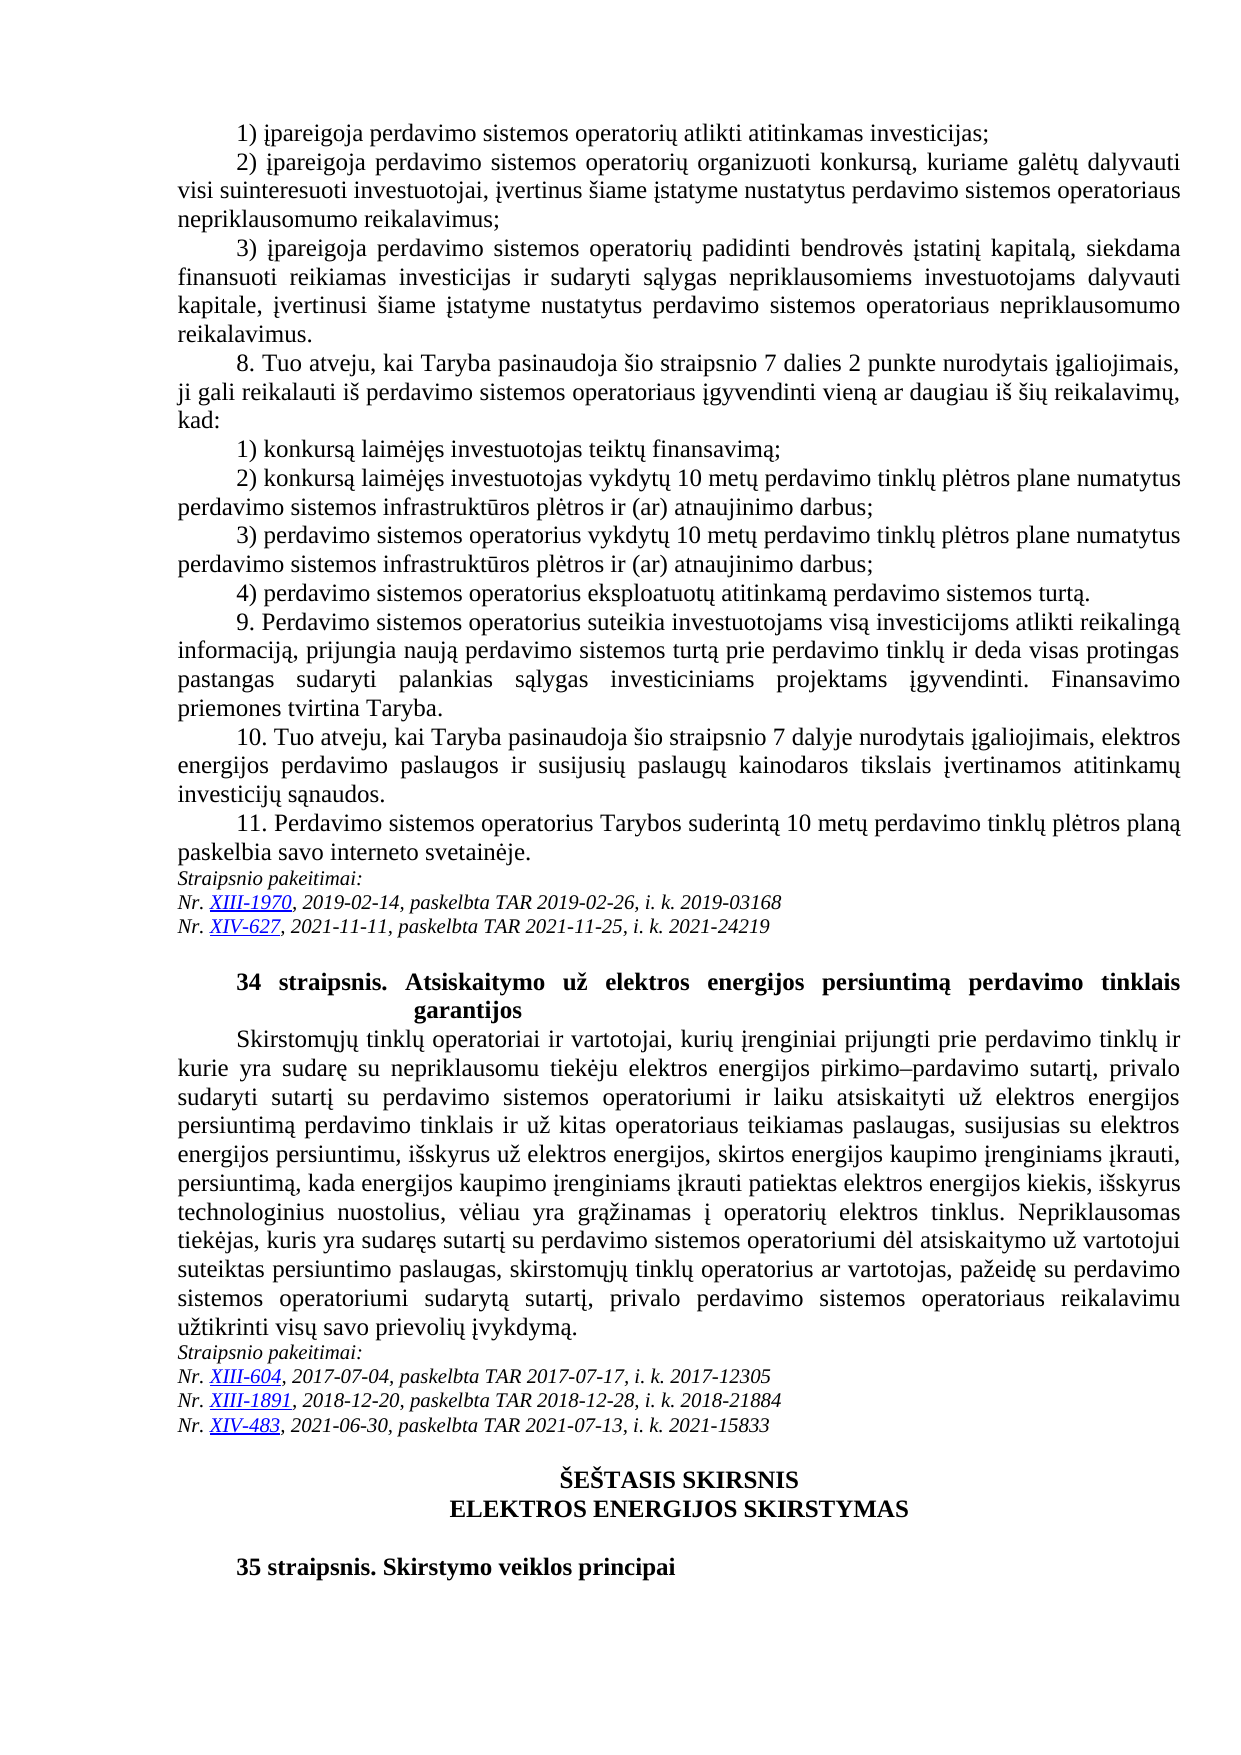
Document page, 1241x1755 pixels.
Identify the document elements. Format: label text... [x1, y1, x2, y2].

text 34 straipsnis. Atsiskaitymo už elektros energijos persiuntimą perdavimo tinklais garantijos [236, 967, 1181, 1024]
text 10. Tuo atveju, kai Taryba pasinaudoja šio straipsnio 7 dalyje nurodytais įgaliojimais, elektros energijos perdavimo paslaugos ir susijusių paslaugų kainodaros tikslais įvertinamos atitinkamų investicijų sąnaudos. [177, 722, 1181, 808]
text Nr. XIV-483, 2021-06-30, paskelbta TAR 2021-07-13, i. k. 2021-15833 [177, 1412, 1181, 1437]
text Nr. XIV-627, 2021-11-11, paskelbta TAR 2021-11-25, i. k. 2021-24219 [177, 914, 1181, 938]
text 3) perdavimo sistemos operatorius vykdytų 10 metų perdavimo tinklų plėtros plane numatytus perdavimo sistemos infrastruktūros plėtros ir (ar) atnaujinimo darbus; [177, 521, 1181, 578]
text Straipsnio pakeitimai: [177, 866, 1181, 890]
text 2) konkursą laimėjęs investuotojas vykdytų 10 metų perdavimo tinklų plėtros plane numatytus perdavimo sistemos infrastruktūros plėtros ir (ar) atnaujinimo darbus; [177, 463, 1181, 521]
text 8. Tuo atveju, kai Taryba pasinaudoja šio straipsnio 7 dalies 2 punkte nurodytais įgaliojimais, ji gali reikalauti iš perdavimo sistemos operatoriaus įgyvendinti vieną ar daugiau iš šių reikalavimų, kad: [177, 348, 1181, 434]
text 3) įpareigoja perdavimo sistemos operatorių padidinti bendrovės įstatinį kapitalą, siekdama finansuoti reikiamas investicijas ir sudaryti sąlygas nepriklausomiems investuotojams dalyvauti kapitale, įvertinusi šiame įstatyme nustatytus perdavimo sistemos operatoriaus nepriklausomumo reikalavimus. [177, 233, 1181, 348]
text Nr. XIII-1891, 2018-12-20, paskelbta TAR 2018-12-28, i. k. 2018-21884 [177, 1388, 1181, 1412]
text 4) perdavimo sistemos operatorius eksploatuotų atitinkamą perdavimo sistemos turtą. [177, 578, 1181, 607]
text ŠEŠTASIS SKIRSNIS [177, 1465, 1181, 1494]
text 11. Perdavimo sistemos operatorius Tarybos suderintą 10 metų perdavimo tinklų plėtros planą paskelbia savo interneto svetainėje. [177, 808, 1181, 866]
text 1) įpareigoja perdavimo sistemos operatorių atlikti atitinkamas investicijas; [177, 118, 1181, 147]
text 9. Perdavimo sistemos operatorius suteikia investuotojams visą investicijoms atlikti reikalingą informaciją, prijungia naują perdavimo sistemos turtą prie perdavimo tinklų ir deda visas protingas pastangas sudaryti palankias sąlygas investiciniams projektams įgyvendinti. Finansavimo priemones tvirtina Taryba. [177, 607, 1181, 722]
text Nr. XIII-604, 2017-07-04, paskelbta TAR 2017-07-17, i. k. 2017-12305 [177, 1364, 1181, 1388]
text 35 straipsnis. Skirstymo veiklos principai [177, 1552, 1181, 1580]
text Nr. XIII-1970, 2019-02-14, paskelbta TAR 2019-02-26, i. k. 2019-03168 [177, 890, 1181, 914]
text 2) įpareigoja perdavimo sistemos operatorių organizuoti konkursą, kuriame galėtų dalyvauti visi suinteresuoti investuotojai, įvertinus šiame įstatyme nustatytus perdavimo sistemos operatoriaus nepriklausomumo reikalavimus; [177, 147, 1181, 233]
text Straipsnio pakeitimai: [177, 1340, 1181, 1364]
text ELEKTROS ENERGIJOS SKIRSTYMAS [177, 1494, 1181, 1523]
text Skirstomųjų tinklų operatoriai ir vartotojai, kurių įrenginiai prijungti prie perdavimo tinklų ir kurie yra sudarę su nepriklausomu tiekėju elektros energijos pirkimo–pardavimo sutartį, privalo sudaryti sutartį su perdavimo sistemos operatoriumi ir laiku atsiskaityti už elektros energijos persiuntimą perdavimo tinklais ir už kitas operatoriaus teikiamas paslaugas, susijusias su elektros energijos persiuntimu, išskyrus už elektros energijos, skirtos energijos kaupimo įrenginiams įkrauti, persiuntimą, kada energijos kaupimo įrenginiams įkrauti patiektas elektros energijos kiekis, išskyrus technologinius nuostolius, vėliau yra grąžinamas į operatorių elektros tinklus. Nepriklausomas tiekėjas, kuris yra sudaręs sutartį su perdavimo sistemos operatoriumi dėl atsiskaitymo už vartotojui suteiktas persiuntimo paslaugas, skirstomųjų tinklų operatorius ar vartotojas, pažeidę su perdavimo sistemos operatoriumi sudarytą sutartį, privalo perdavimo sistemos operatoriaus reikalavimu užtikrinti visų savo prievolių įvykdymą. [177, 1024, 1181, 1340]
text 1) konkursą laimėjęs investuotojas teiktų finansavimą; [177, 434, 1181, 463]
